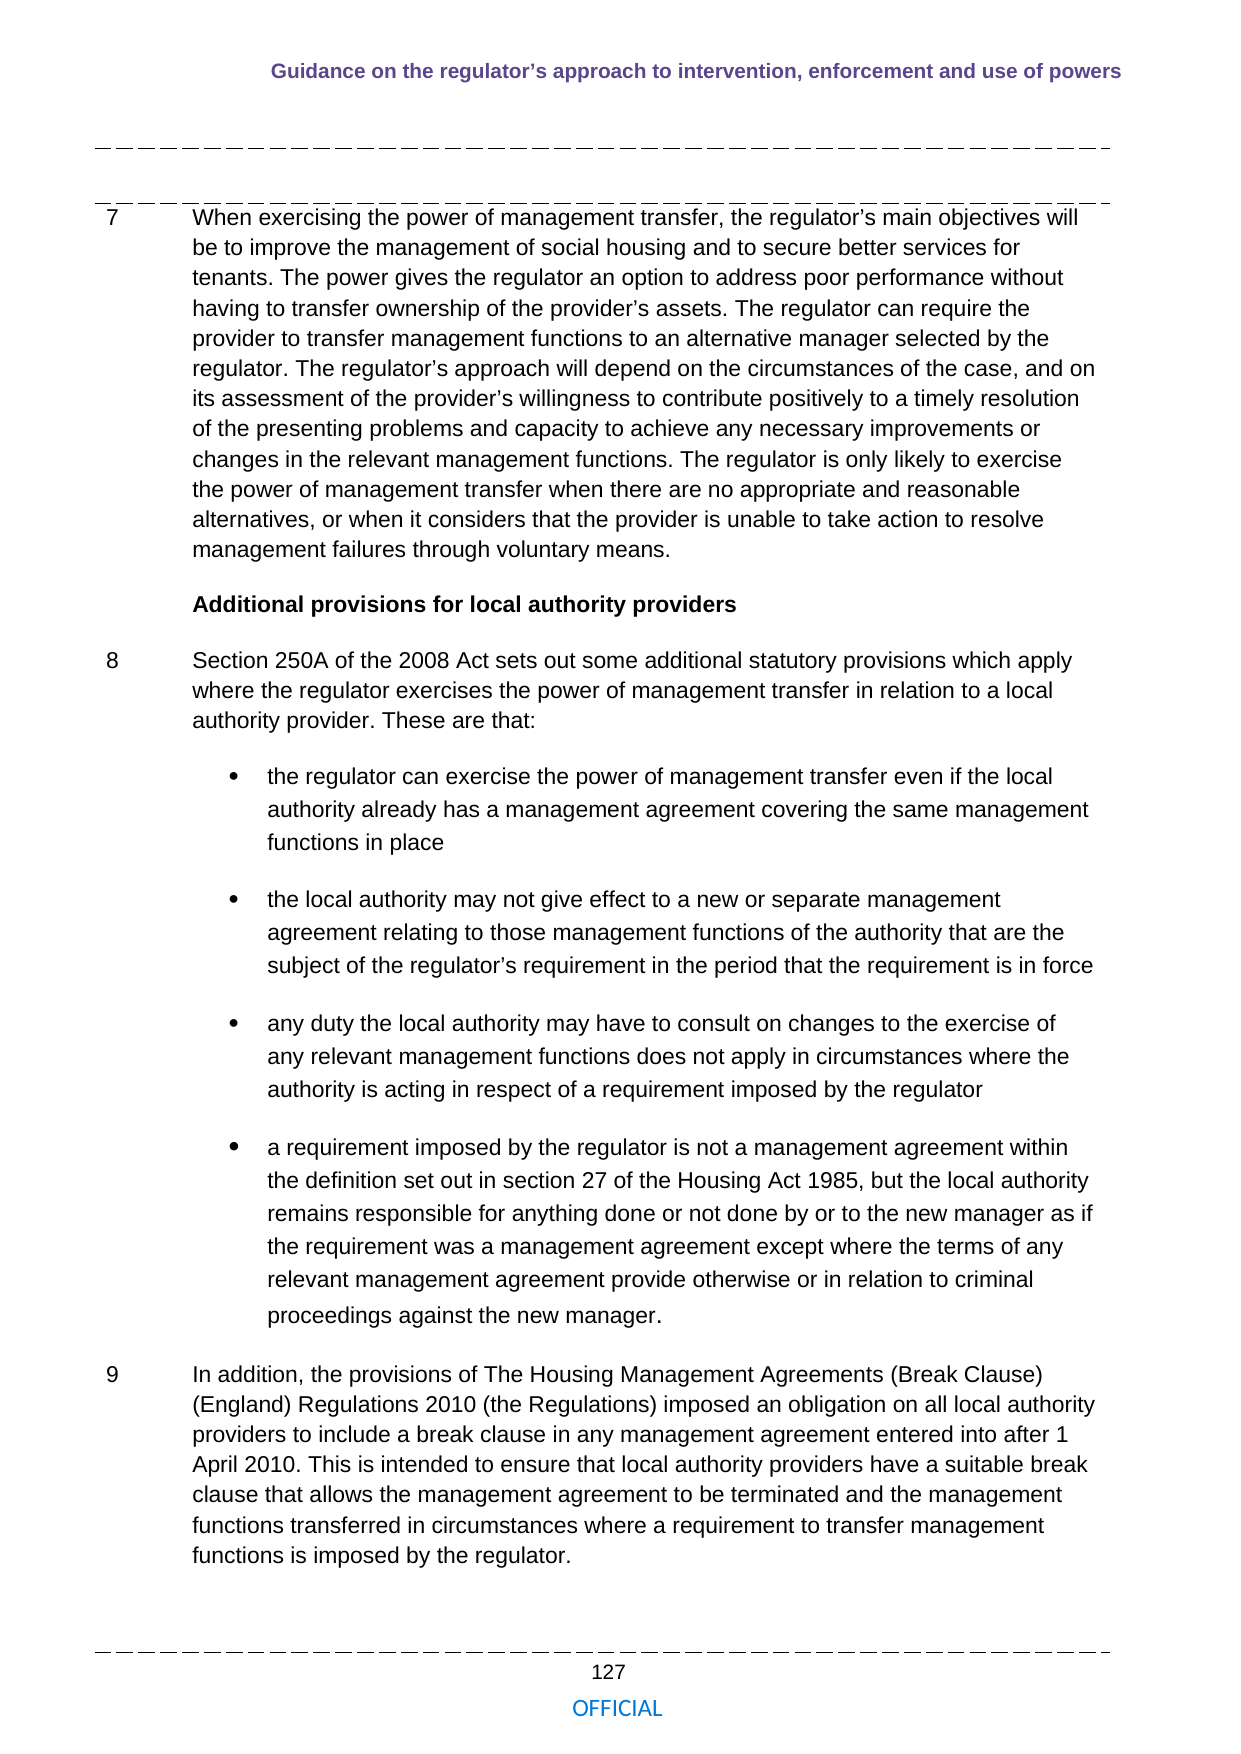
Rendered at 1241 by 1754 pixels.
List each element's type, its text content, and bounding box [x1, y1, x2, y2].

table_cell Section 250A of the 2008 Act sets out some additional statutory provisions which apply where the regulator exercises the power of management transfer in relation to a local authority provider. These are that: the regulator can exercise the power of management transfer even if the local authority already has a management agreement covering the same management functions in place the local authority may not give effect to a new or separate management agreement relating to those management functions of the authority that are the subject of the regulator’s requirement in the period that the requirement is in force any duty the local authority may have to consult on changes to the exercise of any relevant management functions does not apply in circumstances where the authority is acting in respect of a requirement imposed by the regulator a requirement imposed by the regulator is not a management agreement within the definition set out in section 27 of the Housing Act 1985, but the local authority remains responsible for anything done or not done by or to the new manager as if the requirement was a management agreement except where the terms of any relevant management agreement provide otherwise or in relation to criminal proceedings against the new manager. [181, 647, 1110, 1361]
table_cell [95, 148, 181, 203]
table_cell In addition, the provisions of The Housing Management Agreements (Break Clause) (England) Regulations 2010 (the Regulations) imposed an obligation on all local authority providers to include a break clause in any management agreement entered into after 1 April 2010. This is intended to ensure that local authority providers have a suitable break clause that allows the management agreement to be terminated and the management functions transferred in circumstances where a requirement to transfer management functions is imposed by the regulator. [181, 1361, 1110, 1652]
table_cell When exercising the power of management transfer, the regulator’s main objectives will be to improve the management of social housing and to secure better services for tenants. The power gives the regulator an option to address poor performance without having to transfer ownership of the provider’s assets. The regulator can require the provider to transfer management functions to an alternative manager selected by the regulator. The regulator’s approach will depend on the circumstances of the case, and on its assessment of the provider’s willingness to contribute positively to a timely resolution of the presenting problems and capacity to achieve any necessary improvements or changes in the relevant management functions. The regulator is only likely to exercise the power of management transfer when there are no appropriate and reasonable alternatives, or when it considers that the provider is unable to take action to resolve management failures through voluntary means. [181, 203, 1110, 591]
table_cell Additional provisions for local authority providers [181, 591, 1110, 647]
table_cell [181, 148, 1110, 203]
table_cell 8 [95, 647, 181, 1361]
table_cell 9 [95, 1361, 181, 1652]
table_cell [95, 591, 181, 647]
table_cell 7 [95, 203, 181, 591]
